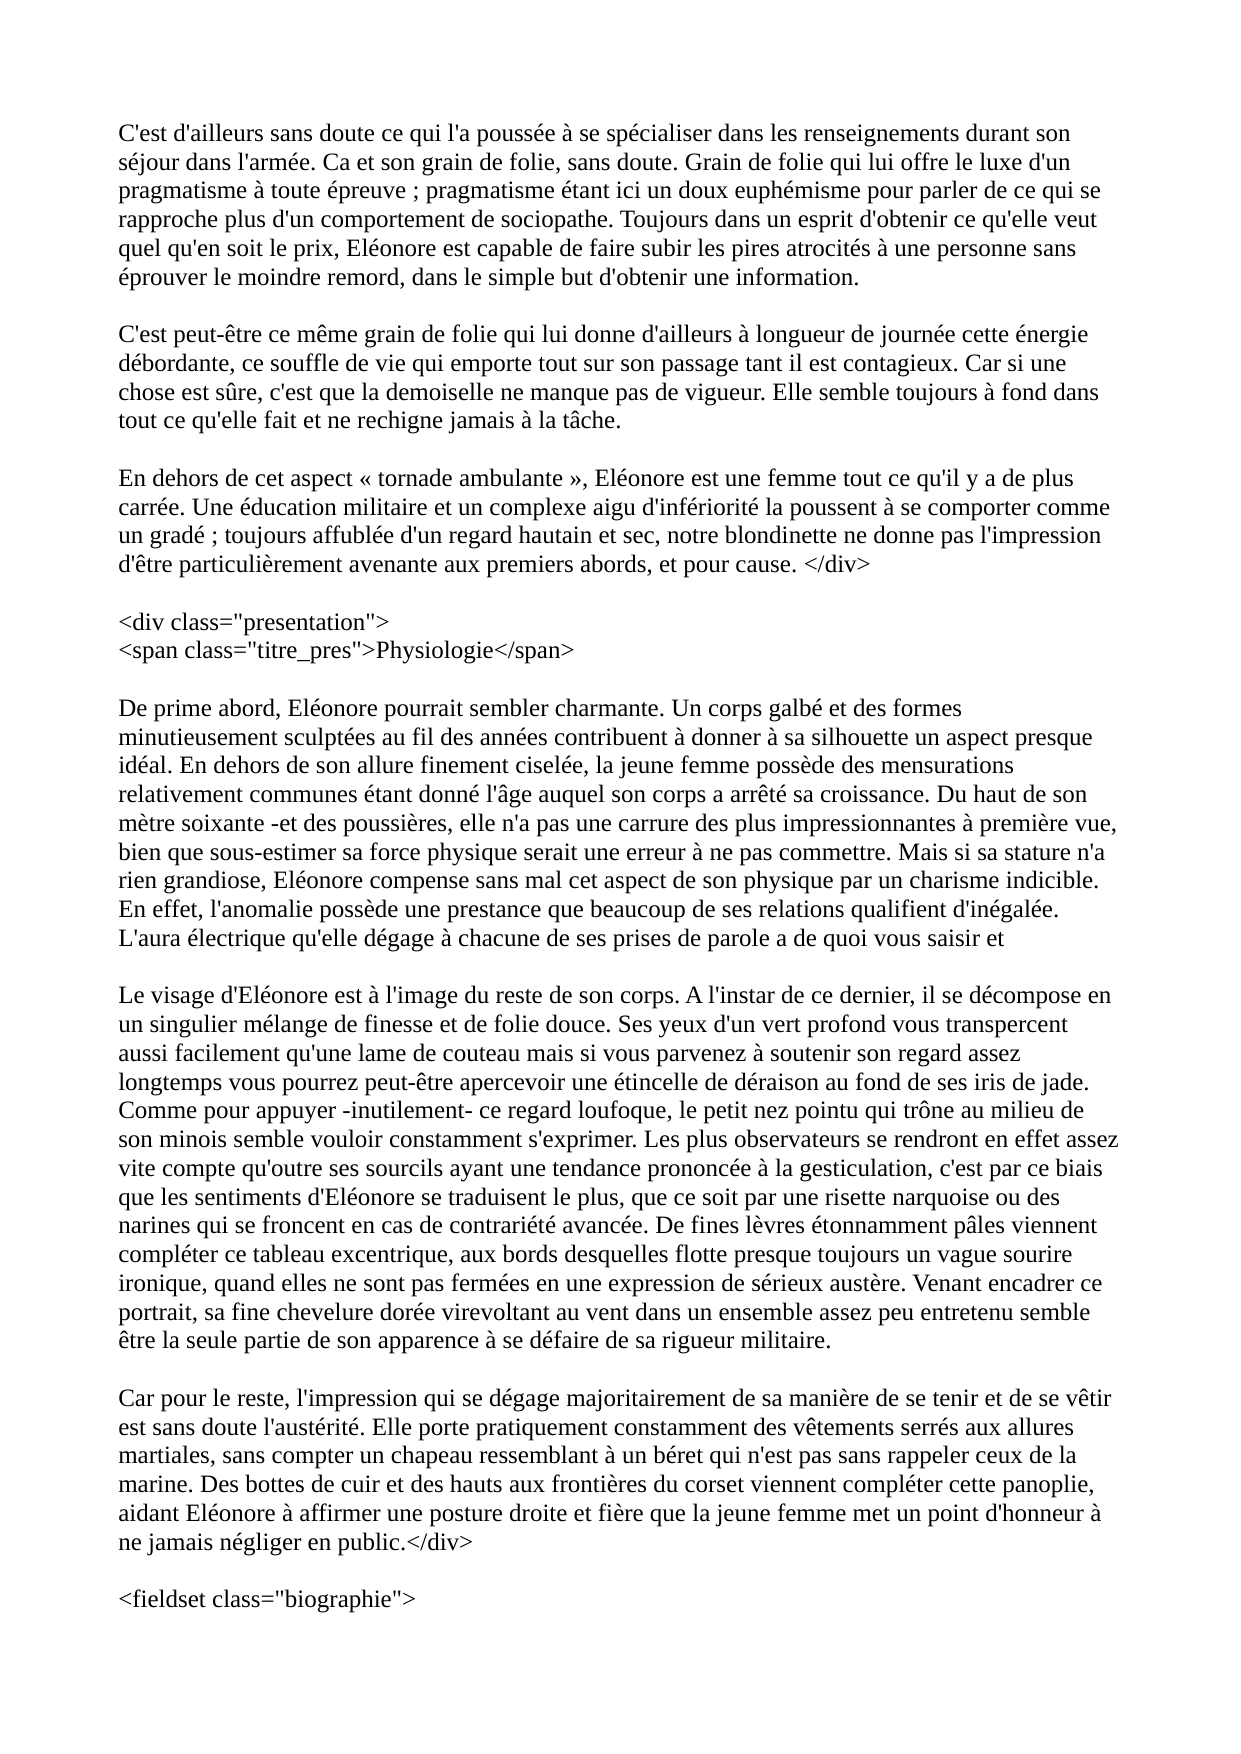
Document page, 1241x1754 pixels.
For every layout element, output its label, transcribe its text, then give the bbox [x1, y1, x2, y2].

text C'est peut-être ce même grain de folie qui lui donne d'ailleurs à longueur de journée cette énergie débordante, ce souffle de vie qui emporte tout sur son passage tant il est contagieux. Car si une chose est sûre, c'est que la demoiselle ne manque pas de vigueur. Elle semble toujours à fond dans tout ce qu'elle fait et ne rechigne jamais à la tâche. [118, 319, 1122, 434]
text De prime abord, Eléonore pourrait sembler charmante. Un corps galbé et des formes minutieusement sculptées au fil des années contribuent à donner à sa silhouette un aspect presque idéal. En dehors de son allure finement ciselée, la jeune femme possède des mensurations relativement communes étant donné l'âge auquel son corps a arrêté sa croissance. Du haut de son mètre soixante -et des poussières, elle n'a pas une carrure des plus impressionnantes à première vue, bien que sous-estimer sa force physique serait une erreur à ne pas commettre. Mais si sa stature n'a rien grandiose, Eléonore compense sans mal cet aspect de son physique par un charisme indicible. En effet, l'anomalie possède une prestance que beaucoup de ses relations qualifient d'inégalée. L'aura électrique qu'elle dégage à chacune de ses prises de parole a de quoi vous saisir et [118, 693, 1122, 952]
text En dehors de cet aspect « tornade ambulante », Eléonore est une femme tout ce qu'il y a de plus carrée. Une éducation militaire et un complexe aigu d'infériorité la poussent à se comporter comme un gradé ; toujours affublée d'un regard hautain et sec, notre blondinette ne donne pas l'impression d'être particulièrement avenante aux premiers abords, et pour cause. </div> <div class="presentation"> <span class="titre_pres">Physiologie</span> [118, 463, 1122, 664]
text Le visage d'Eléonore est à l'image du reste de son corps. A l'instar de ce dernier, il se décompose en un singulier mélange de finesse et de folie douce. Ses yeux d'un vert profond vous transpercent aussi facilement qu'une lame de couteau mais si vous parvenez à soutenir son regard assez longtemps vous pourrez peut-être apercevoir une étincelle de déraison au fond de ses iris de jade. Comme pour appuyer -inutilement- ce regard loufoque, le petit nez pointu qui trône au milieu de son minois semble vouloir constamment s'exprimer. Les plus observateurs se rendront en effet assez vite compte qu'outre ses sourcils ayant une tendance prononcée à la gesticulation, c'est par ce biais que les sentiments d'Eléonore se traduisent le plus, que ce soit par une risette narquoise ou des narines qui se froncent en cas de contrariété avancée. De fines lèvres étonnamment pâles viennent compléter ce tableau excentrique, aux bords desquelles flotte presque toujours un vague sourire ironique, quand elles ne sont pas fermées en une expression de sérieux austère. Venant encadrer ce portrait, sa fine chevelure dorée virevoltant au vent dans un ensemble assez peu entretenu semble être la seule partie de son apparence à se défaire de sa rigueur militaire. [118, 981, 1122, 1354]
text C'est d'ailleurs sans doute ce qui l'a poussée à se spécialiser dans les renseignements durant son séjour dans l'armée. Ca et son grain de folie, sans doute. Grain de folie qui lui offre le luxe d'un pragmatisme à toute épreuve ; pragmatisme étant ici un doux euphémisme pour parler de ce qui se rapproche plus d'un comportement de sociopathe. Toujours dans un esprit d'obtenir ce qu'elle veut quel qu'en soit le prix, Eléonore est capable de faire subir les pires atrocités à une personne sans éprouver le moindre remord, dans le simple but d'obtenir une information. [118, 118, 1122, 291]
text Car pour le reste, l'impression qui se dégage majoritairement de sa manière de se tenir et de se vêtir est sans doute l'austérité. Elle porte pratiquement constamment des vêtements serrés aux allures martiales, sans compter un chapeau ressemblant à un béret qui n'est pas sans rappeler ceux de la marine. Des bottes de cuir et des hauts aux frontières du corset viennent compléter cette panoplie, aidant Eléonore à affirmer une posture droite et fière que la jeune femme met un point d'honneur à ne jamais négliger en public.</div> <fieldset class="biographie"> [118, 1383, 1122, 1613]
